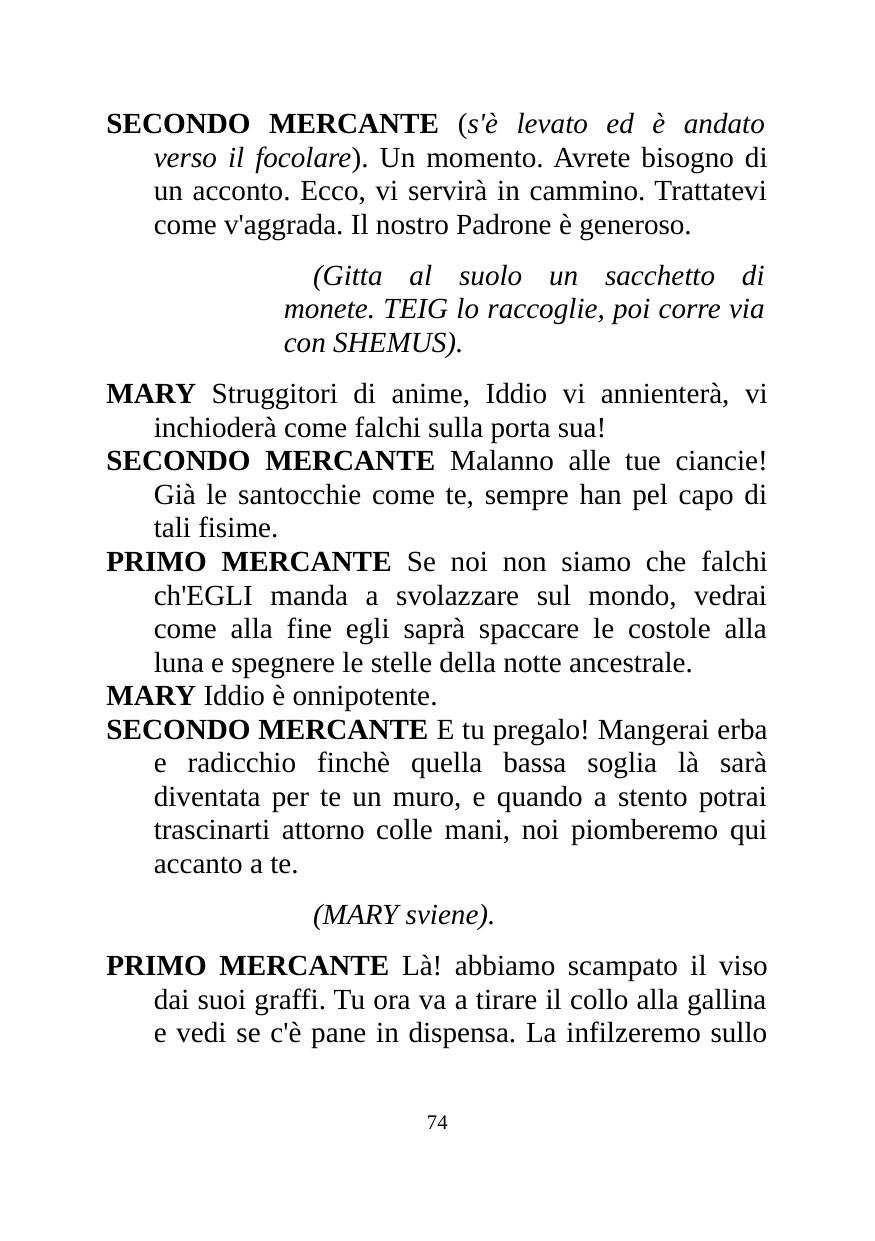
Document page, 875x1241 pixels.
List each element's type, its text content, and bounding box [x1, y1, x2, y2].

text SECONDO MERCANTE Malanno alle tue ciancie! Già le santocchie come te, sempre han pel capo di tali fisime. [106, 443, 768, 544]
text SECONDO MERCANTE (s'è levato ed è andato verso il focolare). Un momento. Avrete bisogno di un acconto. Ecco, vi servirà in cammino. Trattatevi come v'aggrada. Il nostro Padrone è generoso. [106, 106, 768, 240]
text MARY Struggitori di anime, Iddio vi annienterà, vi inchioderà come falchi sulla porta sua! [106, 376, 768, 443]
text MARY Iddio è onnipotente. [106, 678, 768, 712]
text SECONDO MERCANTE E tu pregalo! Mangerai erba e radicchio finchè quella bassa soglia là sarà diventata per te un muro, e quando a stento potrai trascinarti attorno colle mani, noi piomberemo qui accanto a te. [106, 712, 768, 879]
text PRIMO MERCANTE Là! abbiamo scampato il viso dai suoi graffi. Tu ora va a tirare il collo alla gallina e vedi se c'è pane in dispensa. La infilzeremo sullo [106, 948, 768, 1049]
text (MARY sviene). [283, 897, 768, 931]
text PRIMO MERCANTE Se noi non siamo che falchi ch'EGLI manda a svolazzare sul mondo, vedrai come alla fine egli saprà spaccare le costole alla luna e spegnere le stelle della notte ancestrale. [106, 544, 768, 678]
text (Gitta al suolo un sacchetto di monete. TEIG lo raccoglie, poi corre via con SHEMUS). [283, 258, 768, 359]
